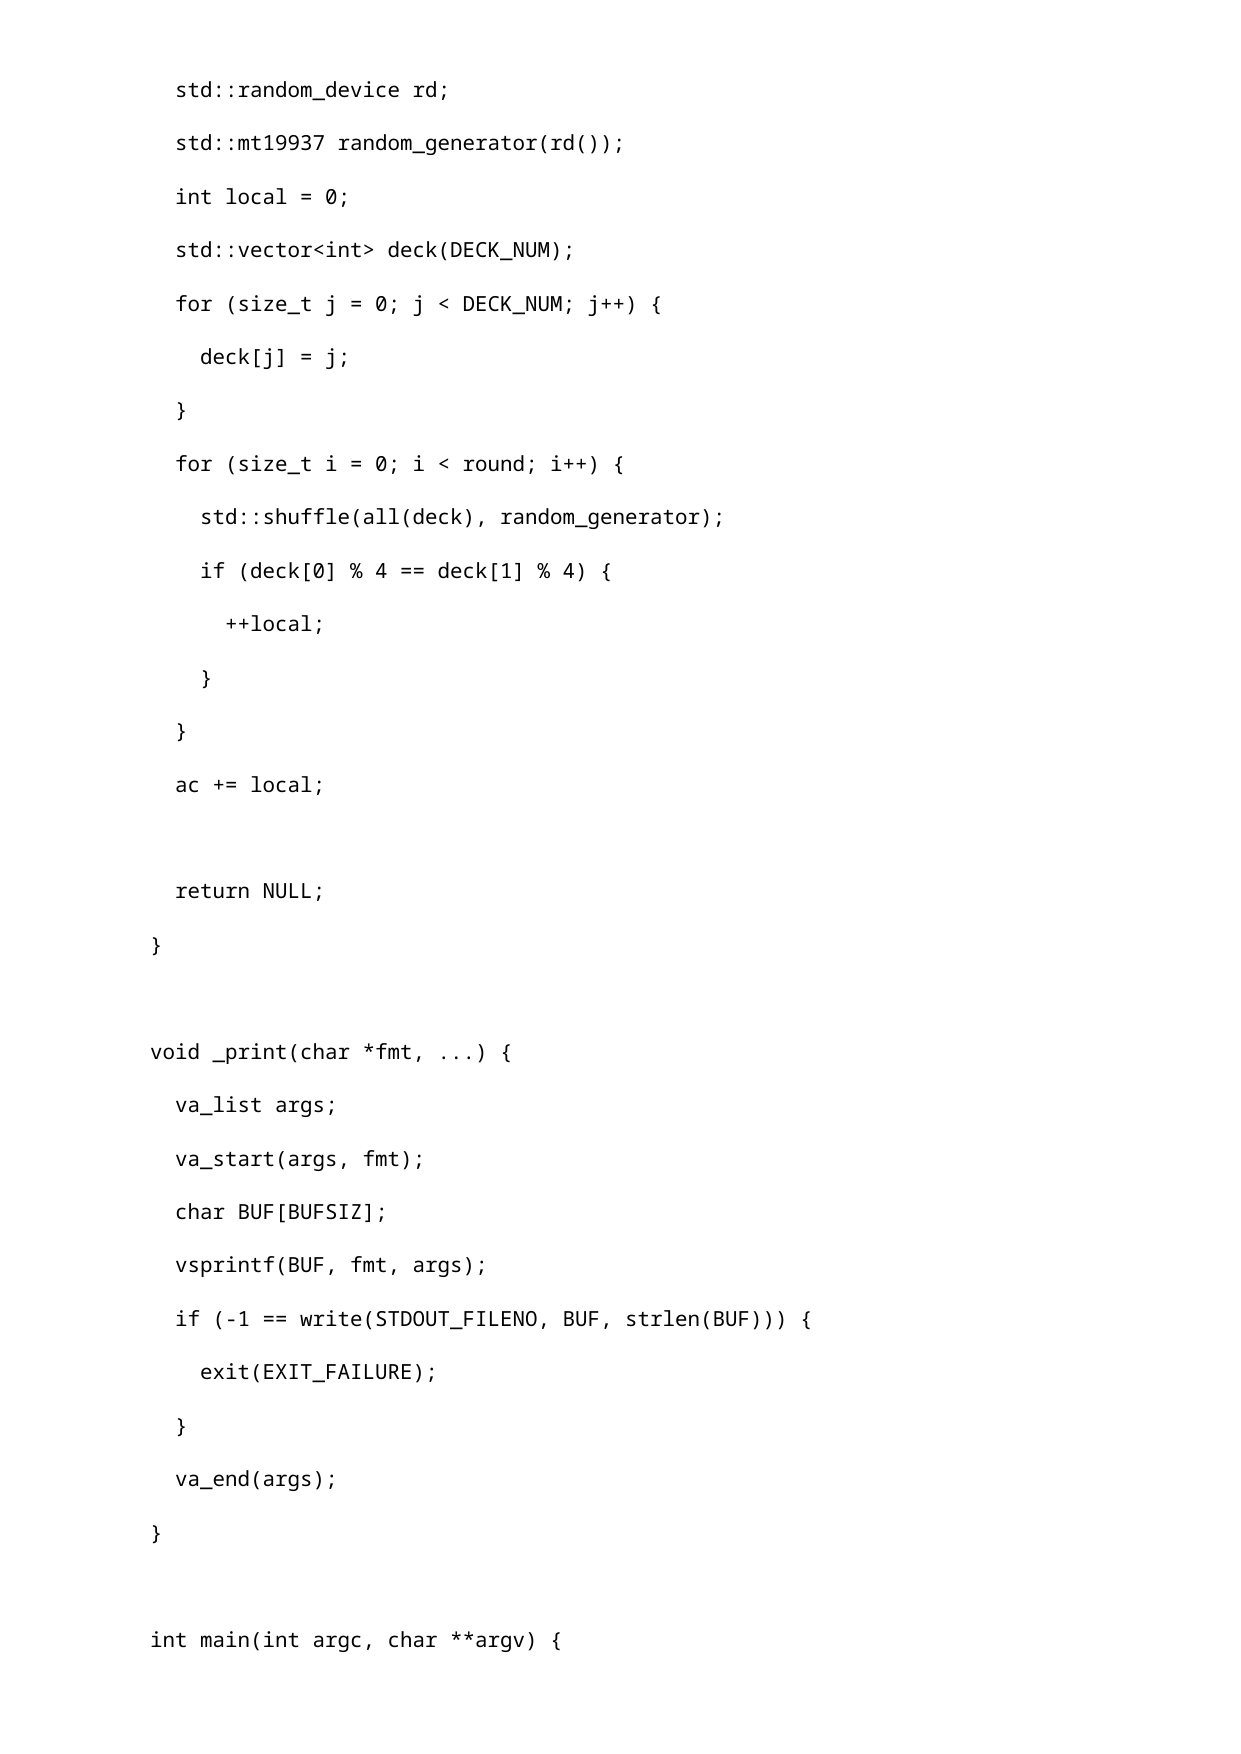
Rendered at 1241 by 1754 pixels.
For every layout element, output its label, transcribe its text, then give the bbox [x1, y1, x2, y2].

text char BUF[BUFSIZ]; [150, 1197, 1147, 1226]
text } [150, 930, 1147, 958]
text ++local; [150, 609, 1147, 638]
text } [150, 1518, 1147, 1546]
text if (deck[0] % 4 == deck[1] % 4) { [150, 556, 1147, 584]
text int main(int argc, char **argv) { [150, 1625, 1147, 1653]
text va_list args; [150, 1090, 1147, 1119]
text std::shuffle(all(deck), random_generator); [150, 502, 1147, 531]
text } [150, 396, 1147, 424]
text } [150, 716, 1147, 745]
text if (-1 == write(STDOUT_FILENO, BUF, strlen(BUF))) { [150, 1304, 1147, 1332]
text int local = 0; [150, 182, 1147, 210]
text va_end(args); [150, 1464, 1147, 1493]
text vsprintf(BUF, fmt, args); [150, 1251, 1147, 1279]
text std::vector<int> deck(DECK_NUM); [150, 235, 1147, 264]
text for (size_t i = 0; i < round; i++) { [150, 449, 1147, 477]
text void _print(char *fmt, ...) { [150, 1037, 1147, 1065]
text ac += local; [150, 770, 1147, 798]
text for (size_t j = 0; j < DECK_NUM; j++) { [150, 289, 1147, 317]
text exit(EXIT_FAILURE); [150, 1357, 1147, 1386]
text std::mt19937 random_generator(rd()); [150, 128, 1147, 157]
text va_start(args, fmt); [150, 1144, 1147, 1172]
text return NULL; [150, 877, 1147, 905]
text deck[j] = j; [150, 342, 1147, 371]
text } [150, 663, 1147, 691]
text std::random_device rd; [150, 75, 1147, 103]
text } [150, 1411, 1147, 1439]
